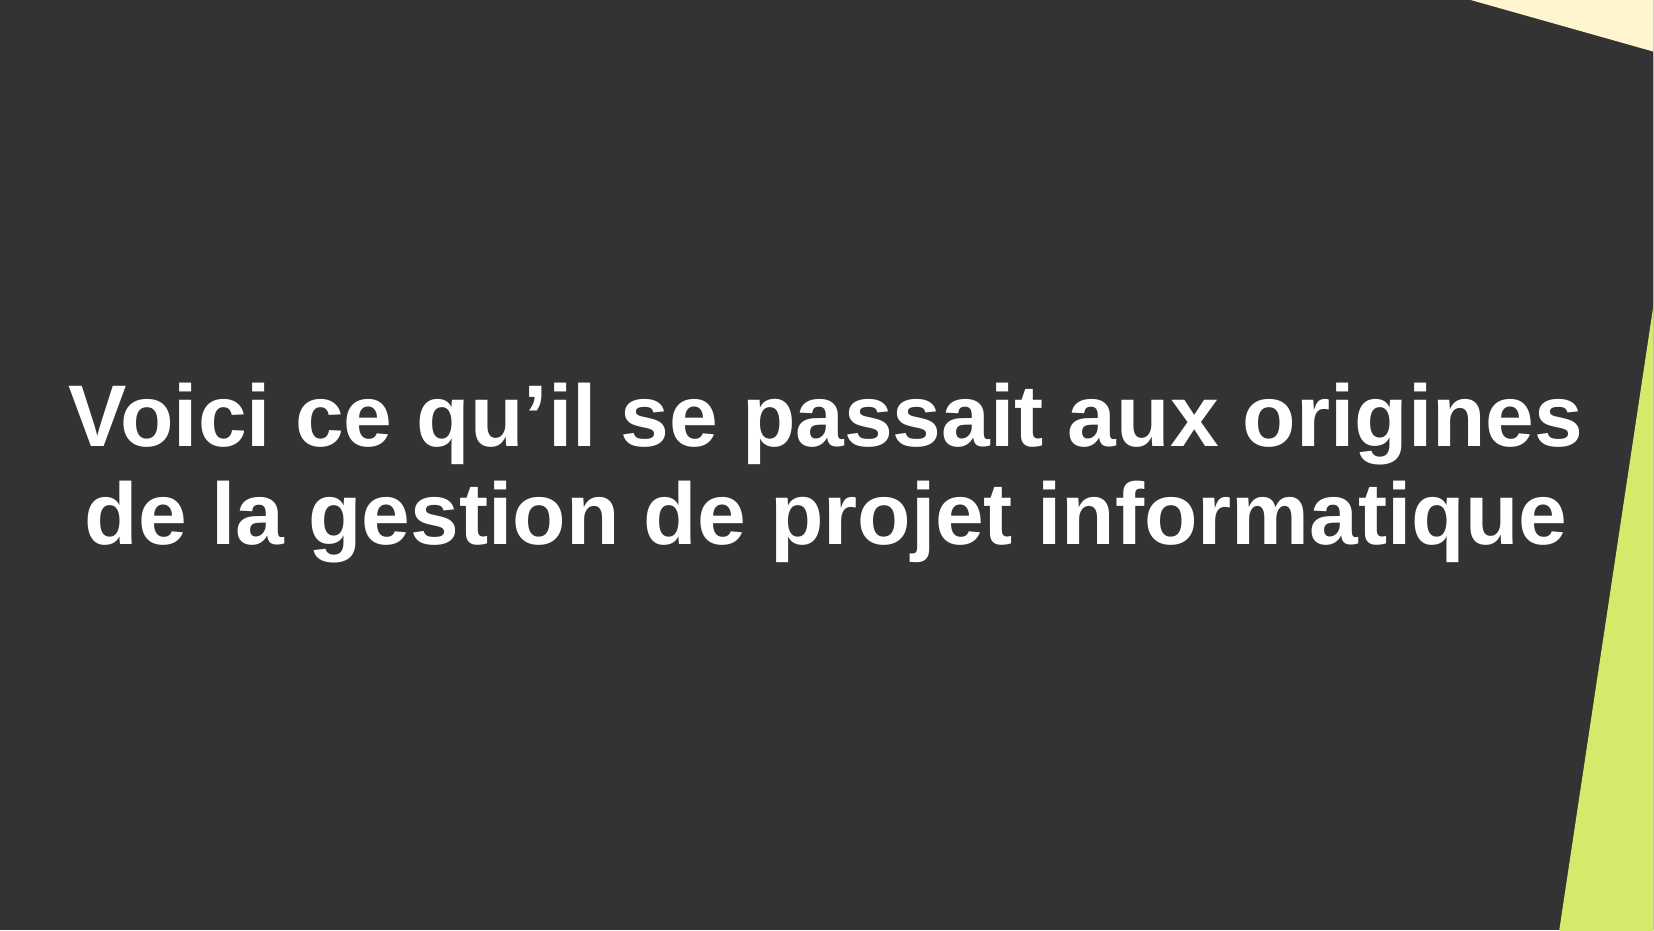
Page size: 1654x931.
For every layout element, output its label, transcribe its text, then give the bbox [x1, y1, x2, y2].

title Voici ce qu’il se passait aux origines de la gestion de projet informatique [31, 367, 1622, 563]
text_box [1559, 301, 1654, 931]
text_box [1470, 0, 1654, 52]
